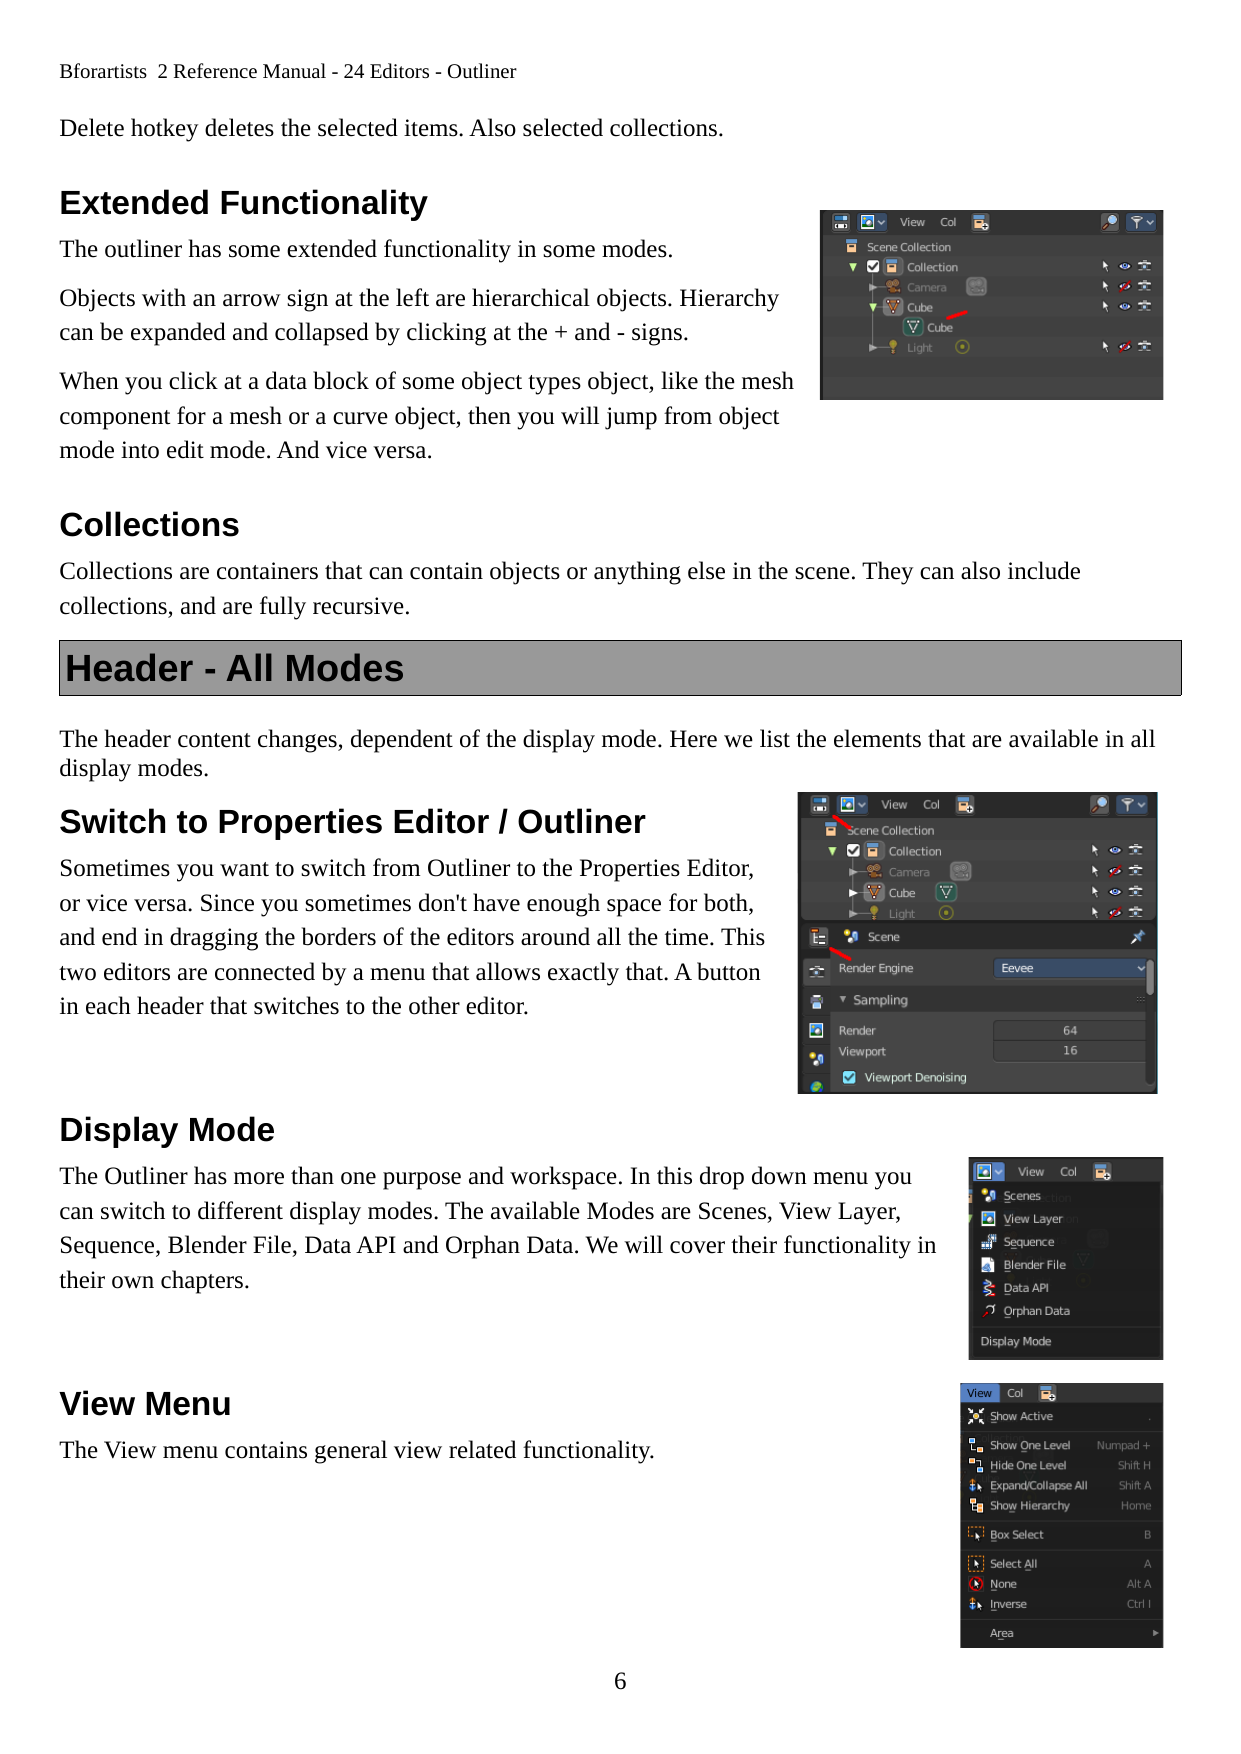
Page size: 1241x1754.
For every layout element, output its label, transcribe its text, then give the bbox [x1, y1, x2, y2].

subtitle Collections [59, 505, 1181, 544]
text The Outliner has more than one purpose and workspace. In this drop down menu you can switch to different display modes. The available Modes are Scenes, View Layer, Sequence, Blender File, Data API and Orphan Data. We will cover their functionality in their own chapters. [59, 1161, 968, 1293]
text Objects with an arrow sign at the left are hierarchical objects. Hierarchy can be expanded and collapsed by clicking at the + and - signs. [59, 283, 819, 346]
picture [960, 1383, 1164, 1648]
text Sometimes you want to switch from Outliner to the Properties Editor, or vice versa. Since you sometimes don't have enough space for both, and end in dragging the borders of the editors around all the time. This two editors are connected by a menu that allows exactly that. A button in each header that switches to the other editor. [59, 853, 797, 1020]
subtitle Display Mode [59, 1110, 1181, 1149]
picture [797, 792, 1158, 1094]
subtitle Extended Functionality [59, 182, 1181, 221]
subtitle Switch to Properties Editor / Outliner [59, 802, 797, 841]
text The header content changes, dependent of the display mode. Here we list the elements that are available in all display modes. [59, 724, 1181, 781]
text When you click at a data block of some object types object, like the mesh component for a mesh or a curve object, then you will jump from object mode into edit mode. And vice versa. [59, 366, 1181, 464]
picture [968, 1157, 1164, 1360]
text The View menu contains general view related functionality. [59, 1435, 960, 1464]
subtitle [1164, 1384, 1181, 1422]
subtitle [1158, 802, 1181, 841]
text Collections are containers that can contain objects or anything else in the scene. They can also include collections, and are fully recursive. [59, 556, 1181, 619]
text The outliner has some extended functionality in some modes. [59, 234, 819, 262]
picture [819, 210, 1164, 400]
table_header Header - All Modes [60, 641, 1181, 695]
subtitle View Menu [59, 1384, 960, 1422]
text Delete hotkey deletes the selected items. Also selected collections. [59, 113, 1181, 141]
